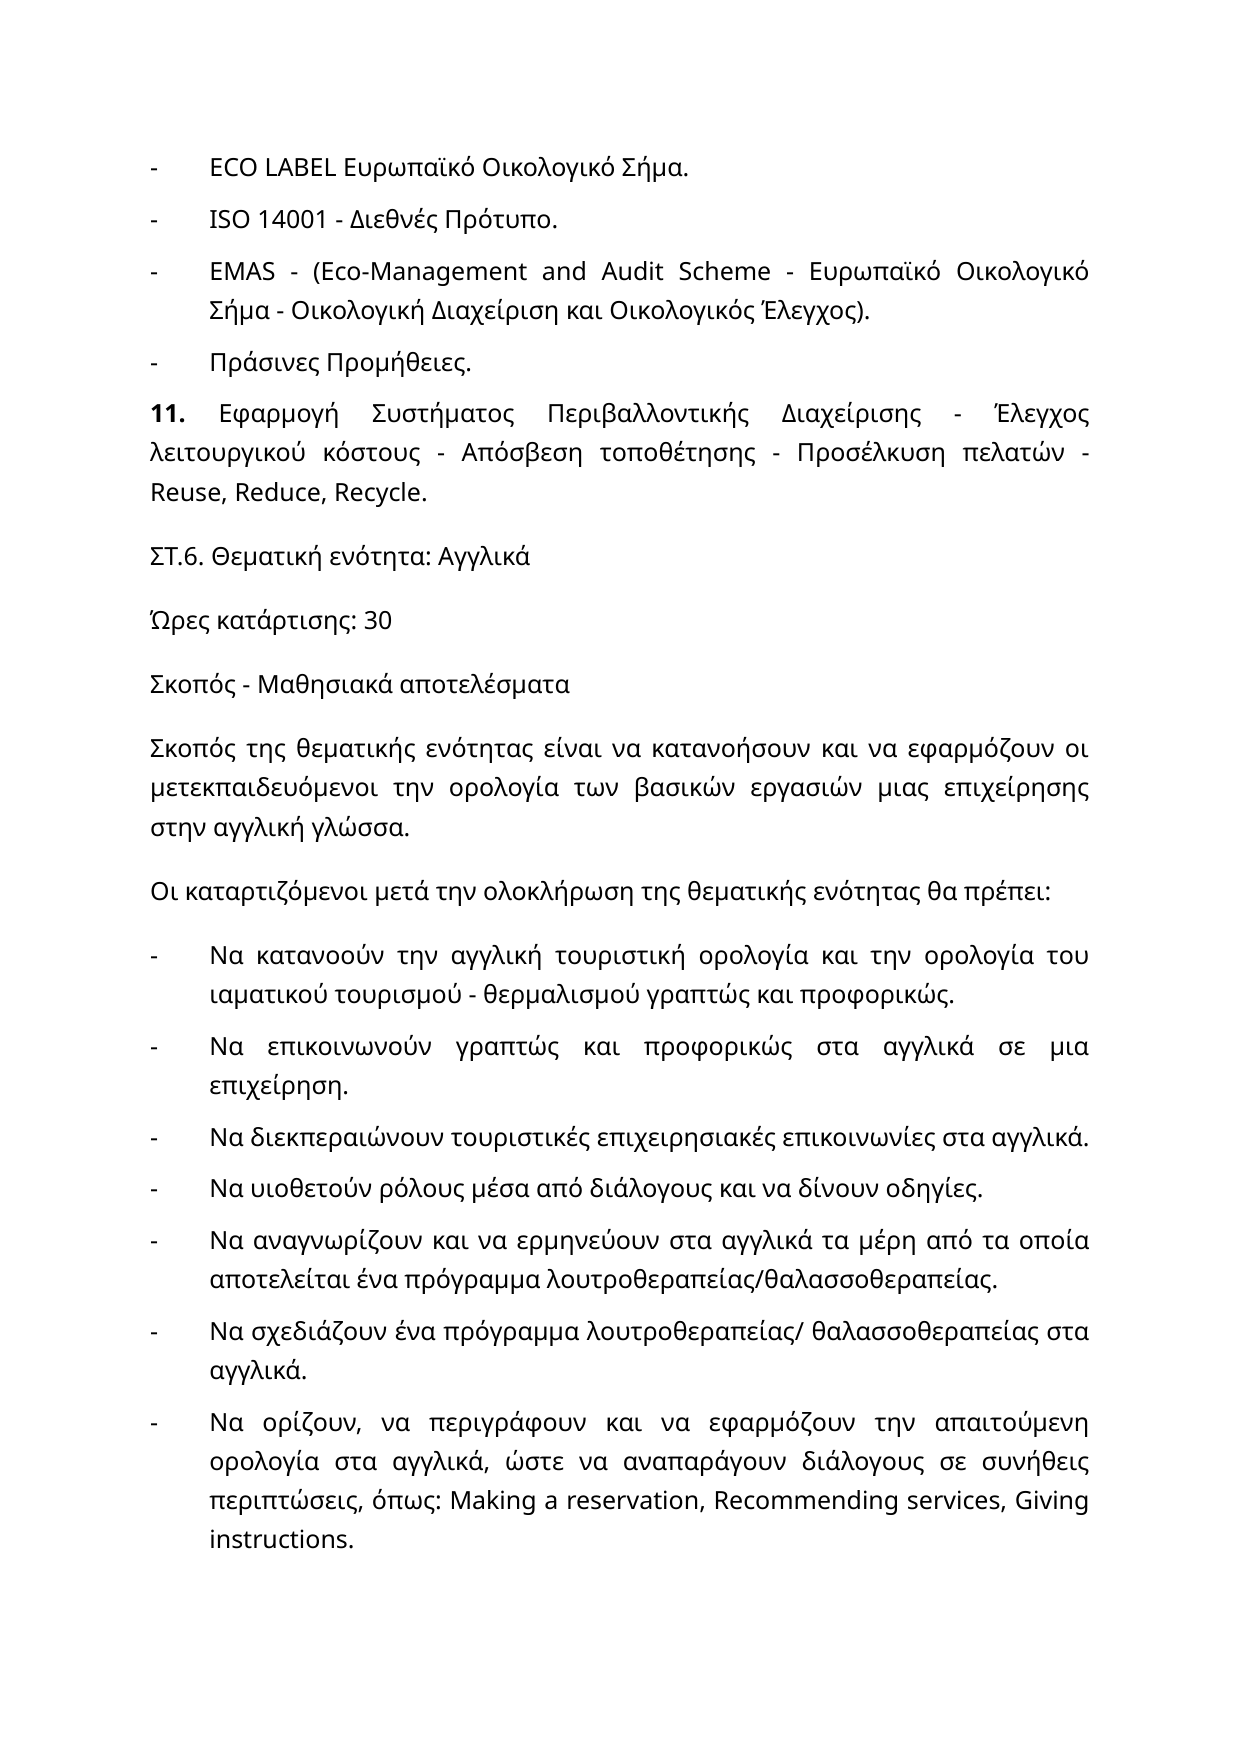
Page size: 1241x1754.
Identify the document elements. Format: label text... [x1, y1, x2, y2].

text ΣΤ.6. Θεματική ενότητα: Αγγλικά [150, 538, 1090, 572]
list - Να ορίζουν, να περιγράφουν και να εφαρμόζουν την απαιτούμενη ορολογία στα αγγλικά, ώστε να αναπαράγουν διάλογους σε συνήθεις περιπτώσεις, όπως: Making a reservation, Recommending services, Giving instructions. [150, 1404, 1090, 1556]
list - Να επικοινωνούν γραπτώς και προφορικώς στα αγγλικά σε μια επιχείρηση. [150, 1028, 1090, 1102]
list - ECO LABEL Ευρωπαϊκό Οικολογικό Σήμα. [150, 150, 1090, 184]
text Σκοπός της θεματικής ενότητας είναι να κατανοήσουν και να εφαρμόζουν οι μετεκπαιδευόμενοι την ορολογία των βασικών εργασιών μιας επιχείρησης στην αγγλική γλώσσα. [150, 731, 1090, 843]
text Σκοπός - Μαθησιακά αποτελέσματα [150, 667, 1090, 701]
text Οι καταρτιζόμενοι μετά την ολοκλήρωση της θεματικής ενότητας θα πρέπει: [150, 873, 1090, 907]
list - Να κατανοούν την αγγλική τουριστική ορολογία και την ορολογία του ιαματικού τουρισμού - θερμαλισμού γραπτώς και προφορικώς. [150, 937, 1090, 1011]
list - Να υιοθετούν ρόλους μέσα από διάλογους και να δίνουν οδηγίες. [150, 1171, 1090, 1205]
text 11. Εφαρμογή Συστήματος Περιβαλλοντικής Διαχείρισης - Έλεγχος λειτουργικού κόστους - Απόσβεση τοποθέτησης - Προσέλκυση πελατών - Reuse, Reduce, Recycle. [150, 396, 1090, 508]
list - ISO 14001 - Διεθνές Πρότυπο. [150, 202, 1090, 236]
text Ώρες κατάρτισης: 30 [150, 602, 1090, 637]
list - EMAS - (Eco-Management and Audit Scheme - Ευρωπαϊκό Οικολογικό Σήμα - Οικολογική Διαχείριση και Οικολογικός Έλεγχος). [150, 253, 1090, 327]
list - Πράσινες Προμήθειες. [150, 344, 1090, 378]
list - Να σχεδιάζουν ένα πρόγραμμα λουτροθεραπείας/ θαλασσοθεραπείας στα αγγλικά. [150, 1313, 1090, 1387]
list - Να αναγνωρίζουν και να ερμηνεύουν στα αγγλικά τα μέρη από τα οποία αποτελείται ένα πρόγραμμα λουτροθεραπείας/θαλασσοθεραπείας. [150, 1222, 1090, 1296]
list - Να διεκπεραιώνουν τουριστικές επιχειρησιακές επικοινωνίες στα αγγλικά. [150, 1119, 1090, 1153]
